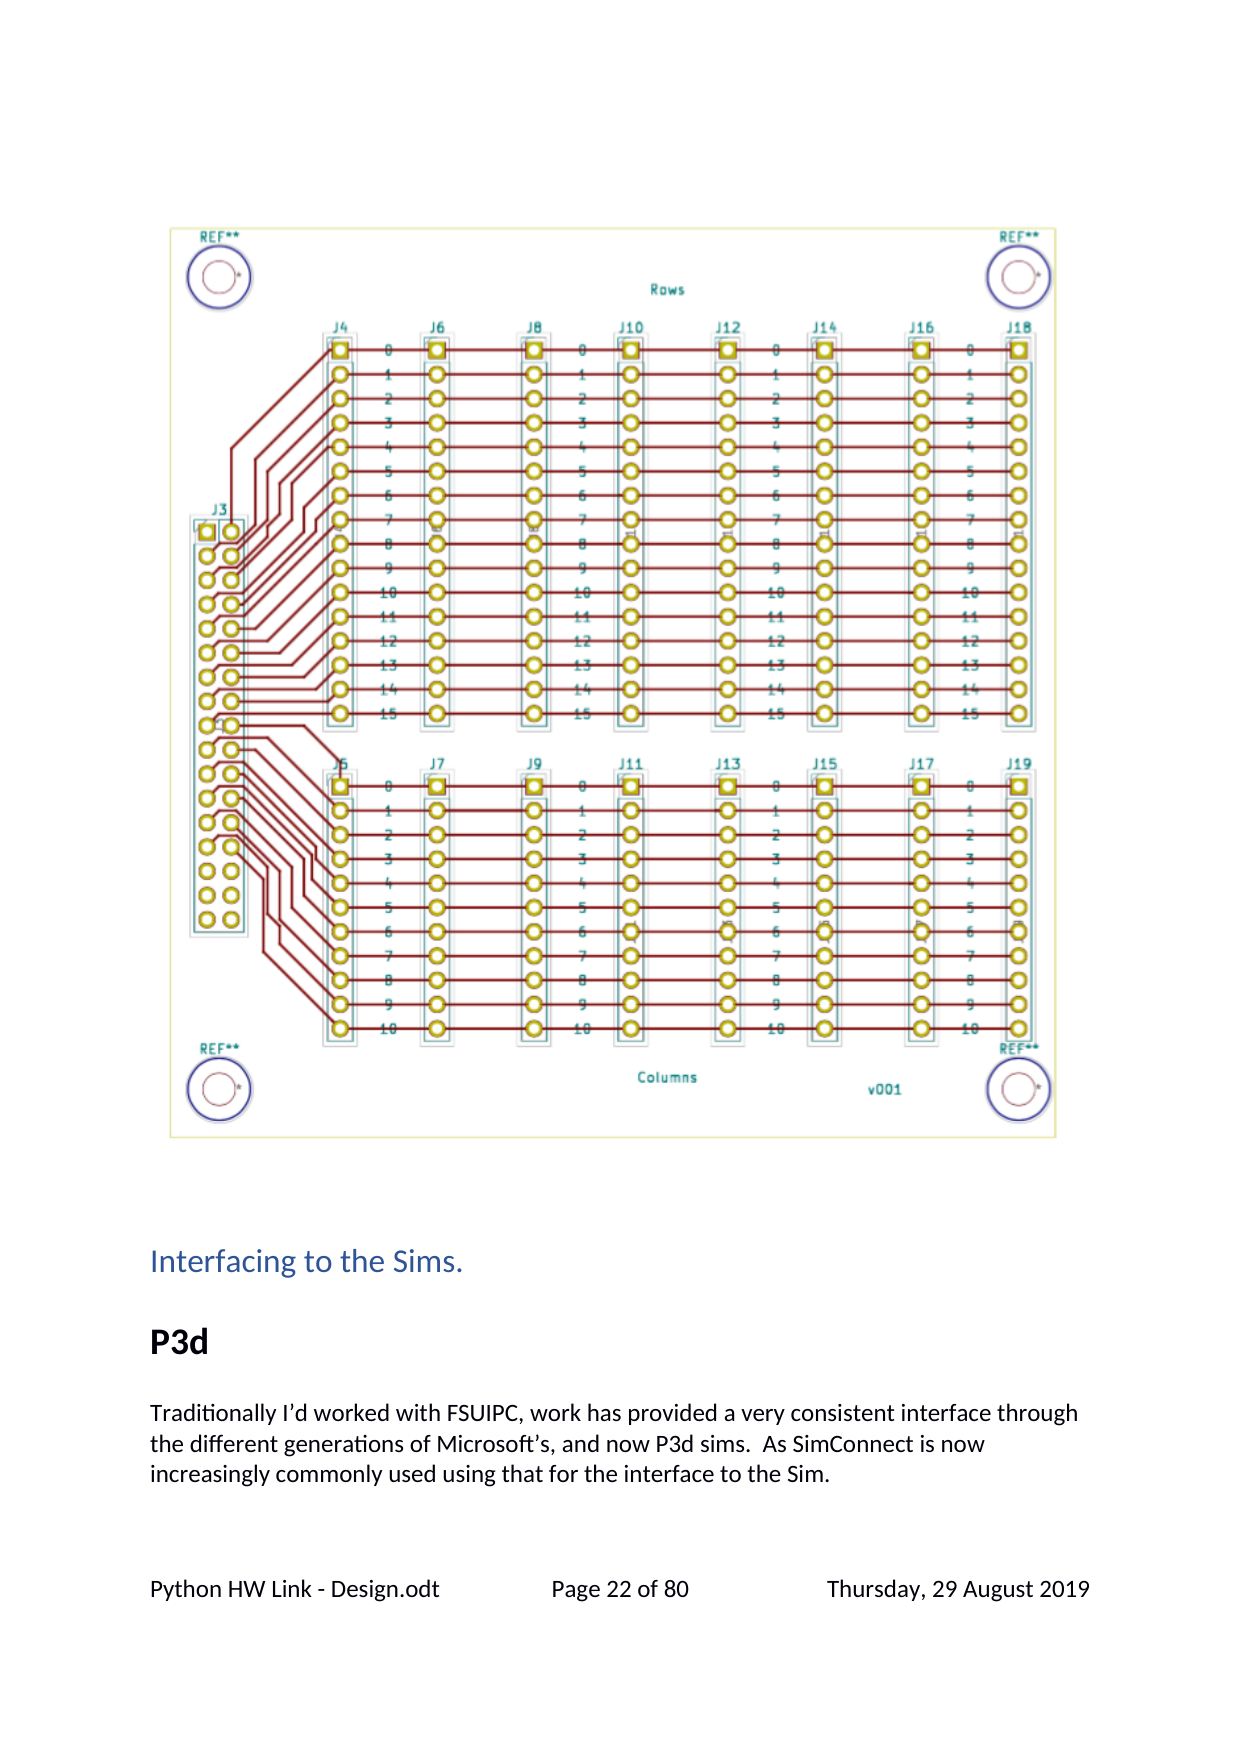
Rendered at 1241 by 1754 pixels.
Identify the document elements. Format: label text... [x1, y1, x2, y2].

subtitle P3d [150, 1318, 1090, 1364]
picture [150, 211, 1091, 1154]
text Traditionally I’d worked with FSUIPC, work has provided a very consistent interface through the different generations of Microsoft’s, and now P3d sims. As SimConnect is now increasingly commonly used using that for the interface to the Sim. [150, 1397, 1090, 1489]
subtitle Interfacing to the Sims. [150, 1240, 1090, 1281]
